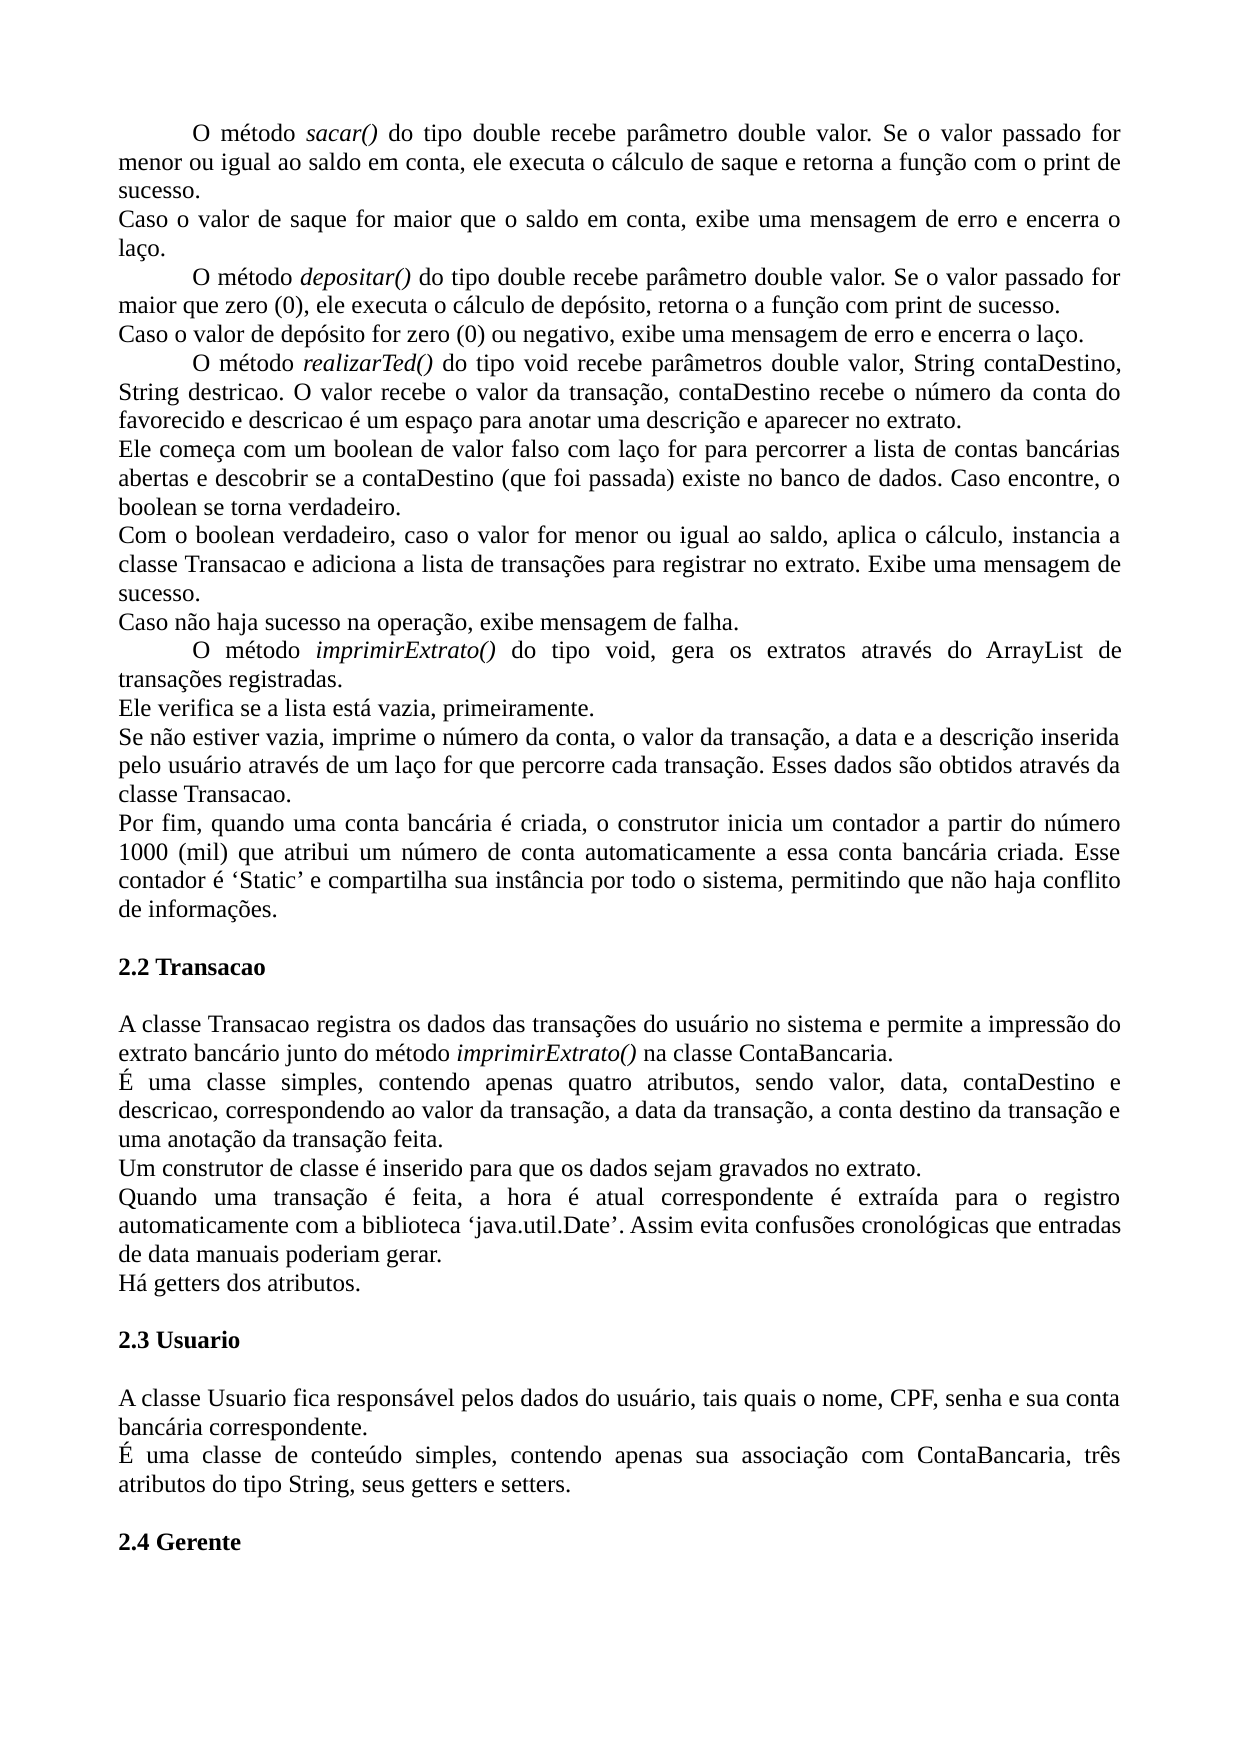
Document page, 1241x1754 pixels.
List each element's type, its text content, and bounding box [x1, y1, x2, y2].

text Se não estiver vazia, imprime o número da conta, o valor da transação, a data e a descrição inserida pelo usuário através de um laço for que percorre cada transação. Esses dados são obtidos através da classe Transacao. [118, 722, 1122, 808]
text O método sacar() do tipo double recebe parâmetro double valor. Se o valor passado for menor ou igual ao saldo em conta, ele executa o cálculo de saque e retorna a função com o print de sucesso. [118, 118, 1122, 204]
text O método realizarTed() do tipo void recebe parâmetros double valor, String contaDestino, String destricao. O valor recebe o valor da transação, contaDestino recebe o número da conta do favorecido e descricao é um espaço para anotar uma descrição e aparecer no extrato. [118, 348, 1122, 434]
text 2.4 Gerente [118, 1527, 1122, 1556]
text É uma classe simples, contendo apenas quatro atributos, sendo valor, data, contaDestino e descricao, correspondendo ao valor da transação, a data da transação, a conta destino da transação e uma anotação da transação feita. [118, 1067, 1122, 1153]
text Ele verifica se a lista está vazia, primeiramente. [118, 693, 1122, 722]
text Caso o valor de depósito for zero (0) ou negativo, exibe uma mensagem de erro e encerra o laço. [118, 319, 1122, 348]
text 2.3 Usuario [118, 1326, 1122, 1354]
text Quando uma transação é feita, a hora é atual correspondente é extraída para o registro automaticamente com a biblioteca ‘java.util.Date’. Assim evita confusões cronológicas que entradas de data manuais poderiam gerar. [118, 1182, 1122, 1268]
text A classe Usuario fica responsável pelos dados do usuário, tais quais o nome, CPF, senha e sua conta bancária correspondente. [118, 1383, 1122, 1441]
text O método depositar() do tipo double recebe parâmetro double valor. Se o valor passado for maior que zero (0), ele executa o cálculo de depósito, retorna o a função com print de sucesso. [118, 262, 1122, 319]
text Caso não haja sucesso na operação, exibe mensagem de falha. [118, 607, 1122, 636]
text Ele começa com um boolean de valor falso com laço for para percorrer a lista de contas bancárias abertas e descobrir se a contaDestino (que foi passada) existe no banco de dados. Caso encontre, o boolean se torna verdadeiro. [118, 434, 1122, 521]
text Com o boolean verdadeiro, caso o valor for menor ou igual ao saldo, aplica o cálculo, instancia a classe Transacao e adiciona a lista de transações para registrar no extrato. Exibe uma mensagem de sucesso. [118, 521, 1122, 607]
text 2.2 Transacao [118, 952, 1122, 981]
text Por fim, quando uma conta bancária é criada, o construtor inicia um contador a partir do número 1000 (mil) que atribui um número de conta automaticamente a essa conta bancária criada. Esse contador é ‘Static’ e compartilha sua instância por todo o sistema, permitindo que não haja conflito de informações. [118, 808, 1122, 923]
text A classe Transacao registra os dados das transações do usuário no sistema e permite a impressão do extrato bancário junto do método imprimirExtrato() na classe ContaBancaria. [118, 1009, 1122, 1067]
text É uma classe de conteúdo simples, contendo apenas sua associação com ContaBancaria, três atributos do tipo String, seus getters e setters. [118, 1441, 1122, 1498]
text Há getters dos atributos. [118, 1268, 1122, 1297]
text Caso o valor de saque for maior que o saldo em conta, exibe uma mensagem de erro e encerra o laço. [118, 204, 1122, 262]
text O método imprimirExtrato() do tipo void, gera os extratos através do ArrayList de transações registradas. [118, 636, 1122, 693]
text Um construtor de classe é inserido para que os dados sejam gravados no extrato. [118, 1153, 1122, 1182]
